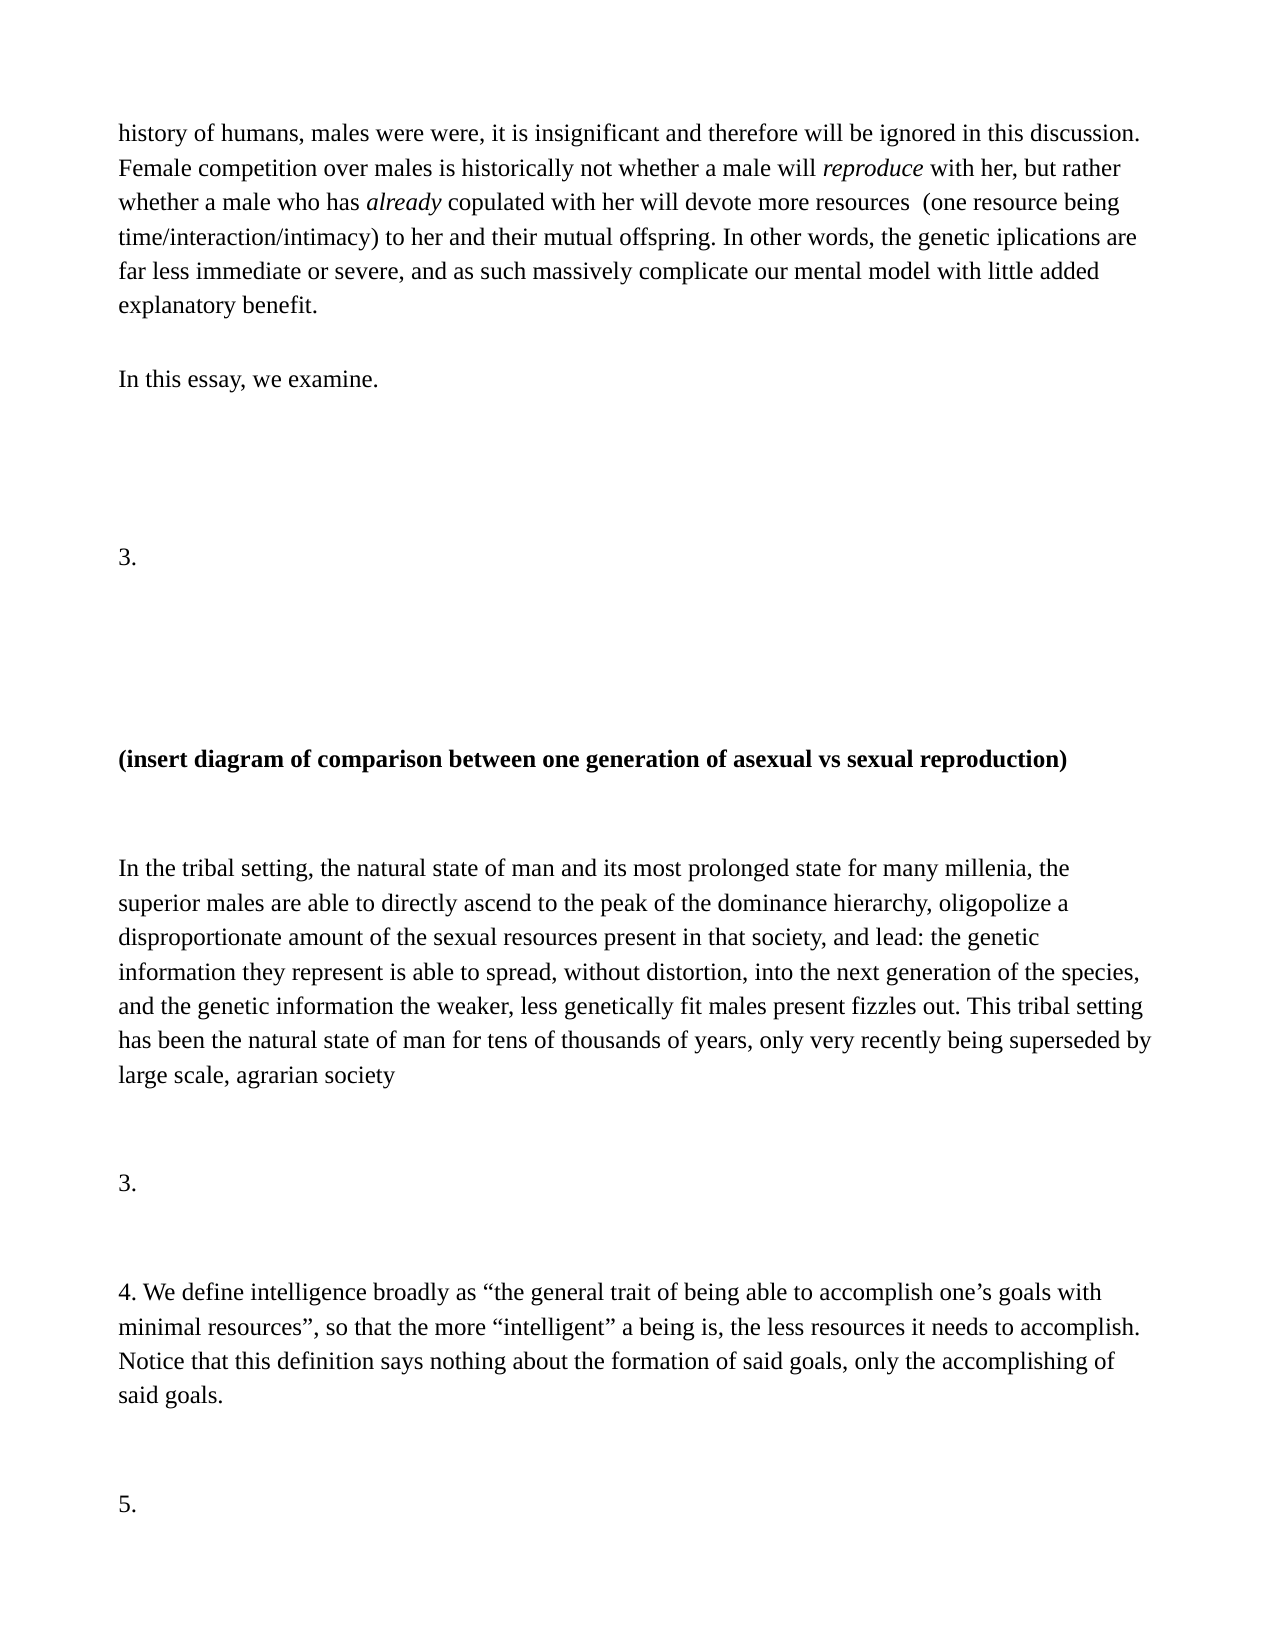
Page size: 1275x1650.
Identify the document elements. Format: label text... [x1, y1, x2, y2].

text 3. [118, 542, 1157, 571]
text In the tribal setting, the natural state of man and its most prolonged state for many millenia, the superior males are able to directly ascend to the peak of the dominance hierarchy, oligopolize a disproportionate amount of the sexual resources present in that society, and lead: the genetic information they represent is able to spread, without distortion, into the next generation of the species, and the genetic information the weaker, less genetically fit males present fizzles out. This tribal setting has been the natural state of man for tens of thousands of years, only very recently being superseded by large scale, agrarian society [118, 853, 1157, 1089]
text history of humans, males were were, it is insignificant and therefore will be ignored in this discussion. Female competition over males is historically not whether a male will reproduce with her, but rather whether a male who has already copulated with her will devote more resources (one resource being time/interaction/intimacy) to her and their mutual offspring. In other words, the genetic iplications are far less immediate or severe, and as such massively complicate our mental model with little added explanatory benefit. [118, 118, 1157, 319]
text 4. We define intelligence broadly as “the general trait of being able to accomplish one’s goals with minimal resources”, so that the more “intelligent” a being is, the less resources it needs to accomplish. Notice that this definition says nothing about the formation of said goals, only the accomplishing of said goals. [118, 1277, 1157, 1409]
text In this essay, we examine. [118, 364, 1157, 393]
text (insert diagram of comparison between one generation of asexual vs sexual reproduction) [118, 744, 1157, 773]
text 3. [118, 1168, 1157, 1197]
text 5. [118, 1489, 1157, 1518]
